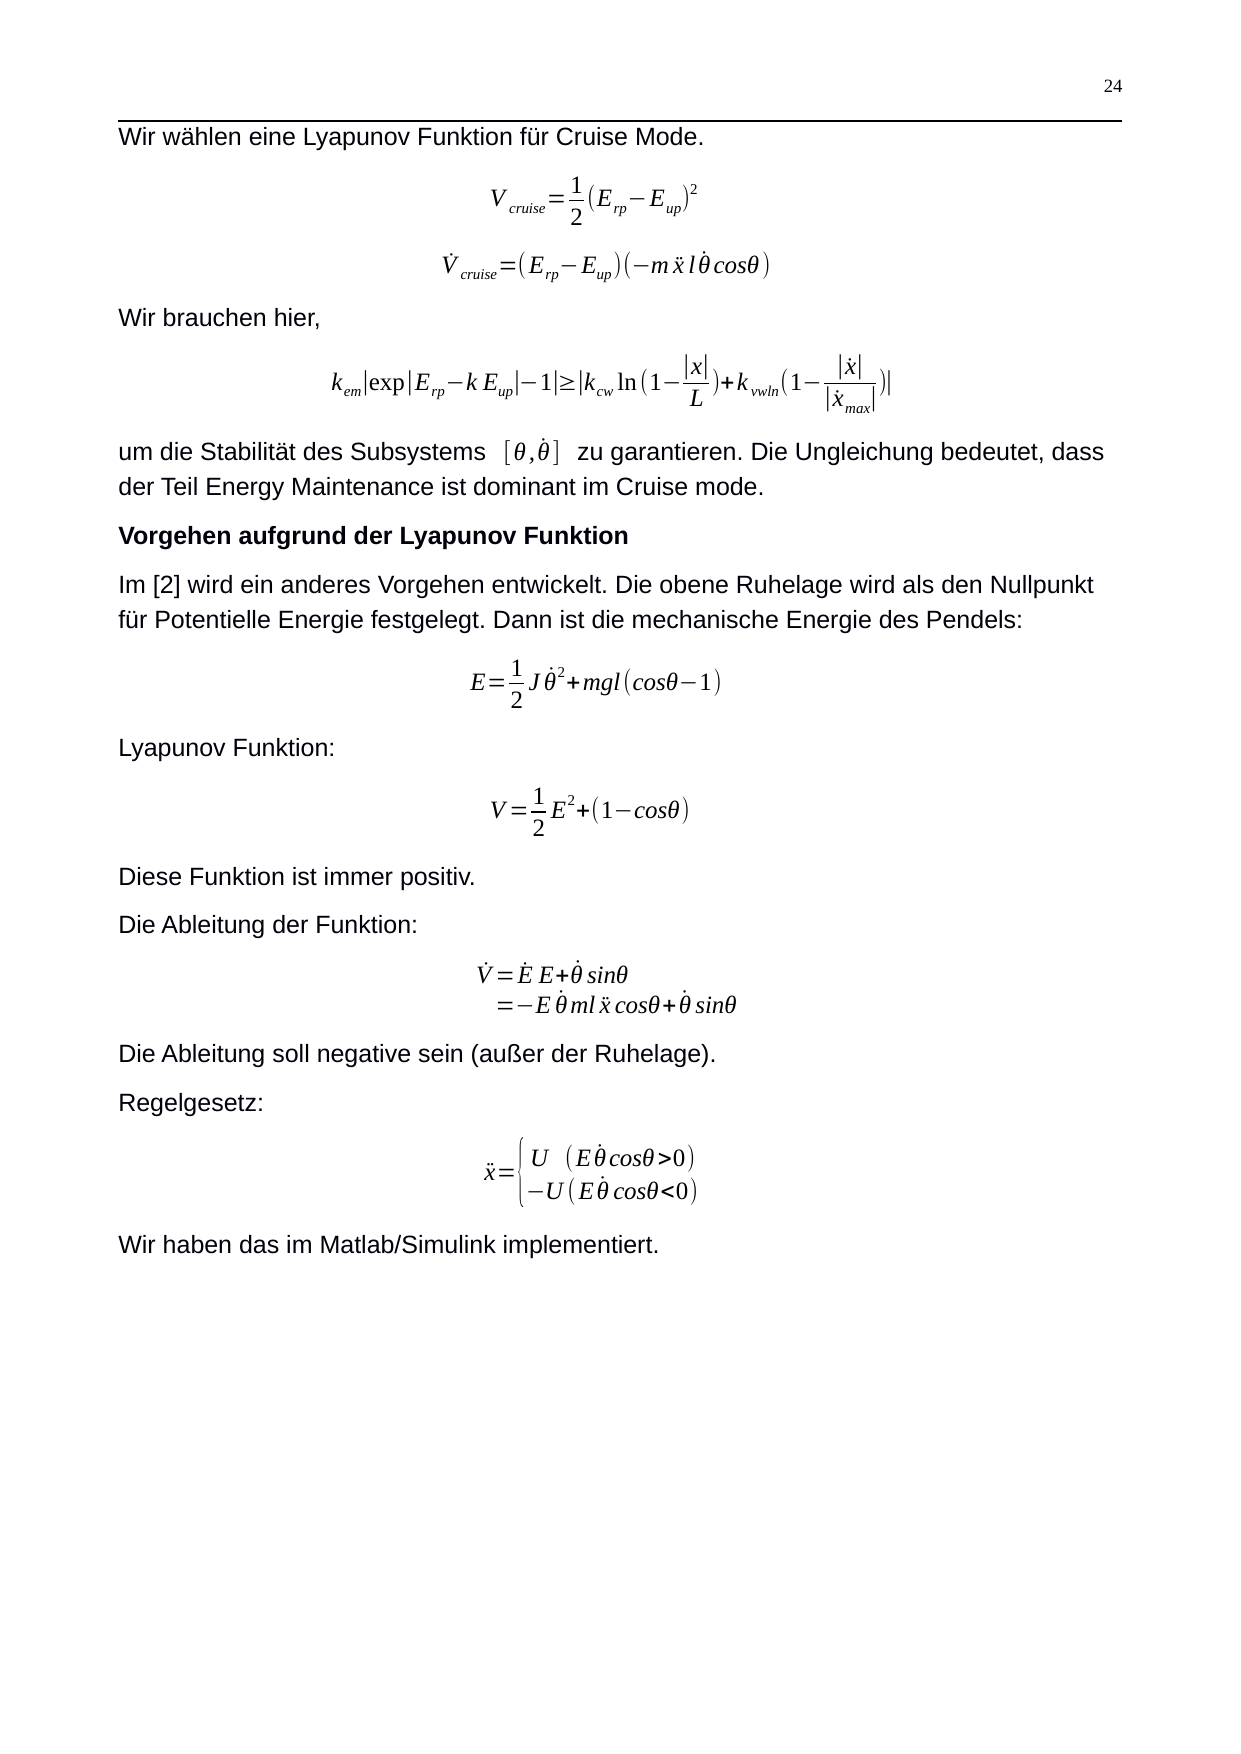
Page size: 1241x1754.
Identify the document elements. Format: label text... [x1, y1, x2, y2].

text Lyapunov Funktion: [118, 733, 1122, 762]
text Diese Funktion ist immer positiv. [118, 861, 1122, 890]
text um die Stabilität des Subsystemszu garantieren. Die Ungleichung bedeutet, dass der Teil Energy Maintenance ist dominant im Cruise mode. [118, 437, 1122, 501]
text Wir wählen eine Lyapunov Funktion für Cruise Mode. [118, 122, 1122, 151]
text Die Ableitung soll negative sein (außer der Ruhelage). [118, 1039, 1122, 1068]
text Wir haben das im Matlab/Simulink implementiert. [118, 1230, 1122, 1259]
text Regelgesetz: [118, 1088, 1122, 1117]
text Im [2] wird ein anderes Vorgehen entwickelt. Die obene Ruhelage wird als den Nullpunkt für Potentielle Energie festgelegt. Dann ist die mechanische Energie des Pendels: [118, 570, 1122, 633]
text Vorgehen aufgrund der Lyapunov Funktion [118, 521, 1122, 550]
text Wir brauchen hier, [118, 303, 1122, 332]
text Die Ableitung der Funktion: [118, 911, 1122, 939]
